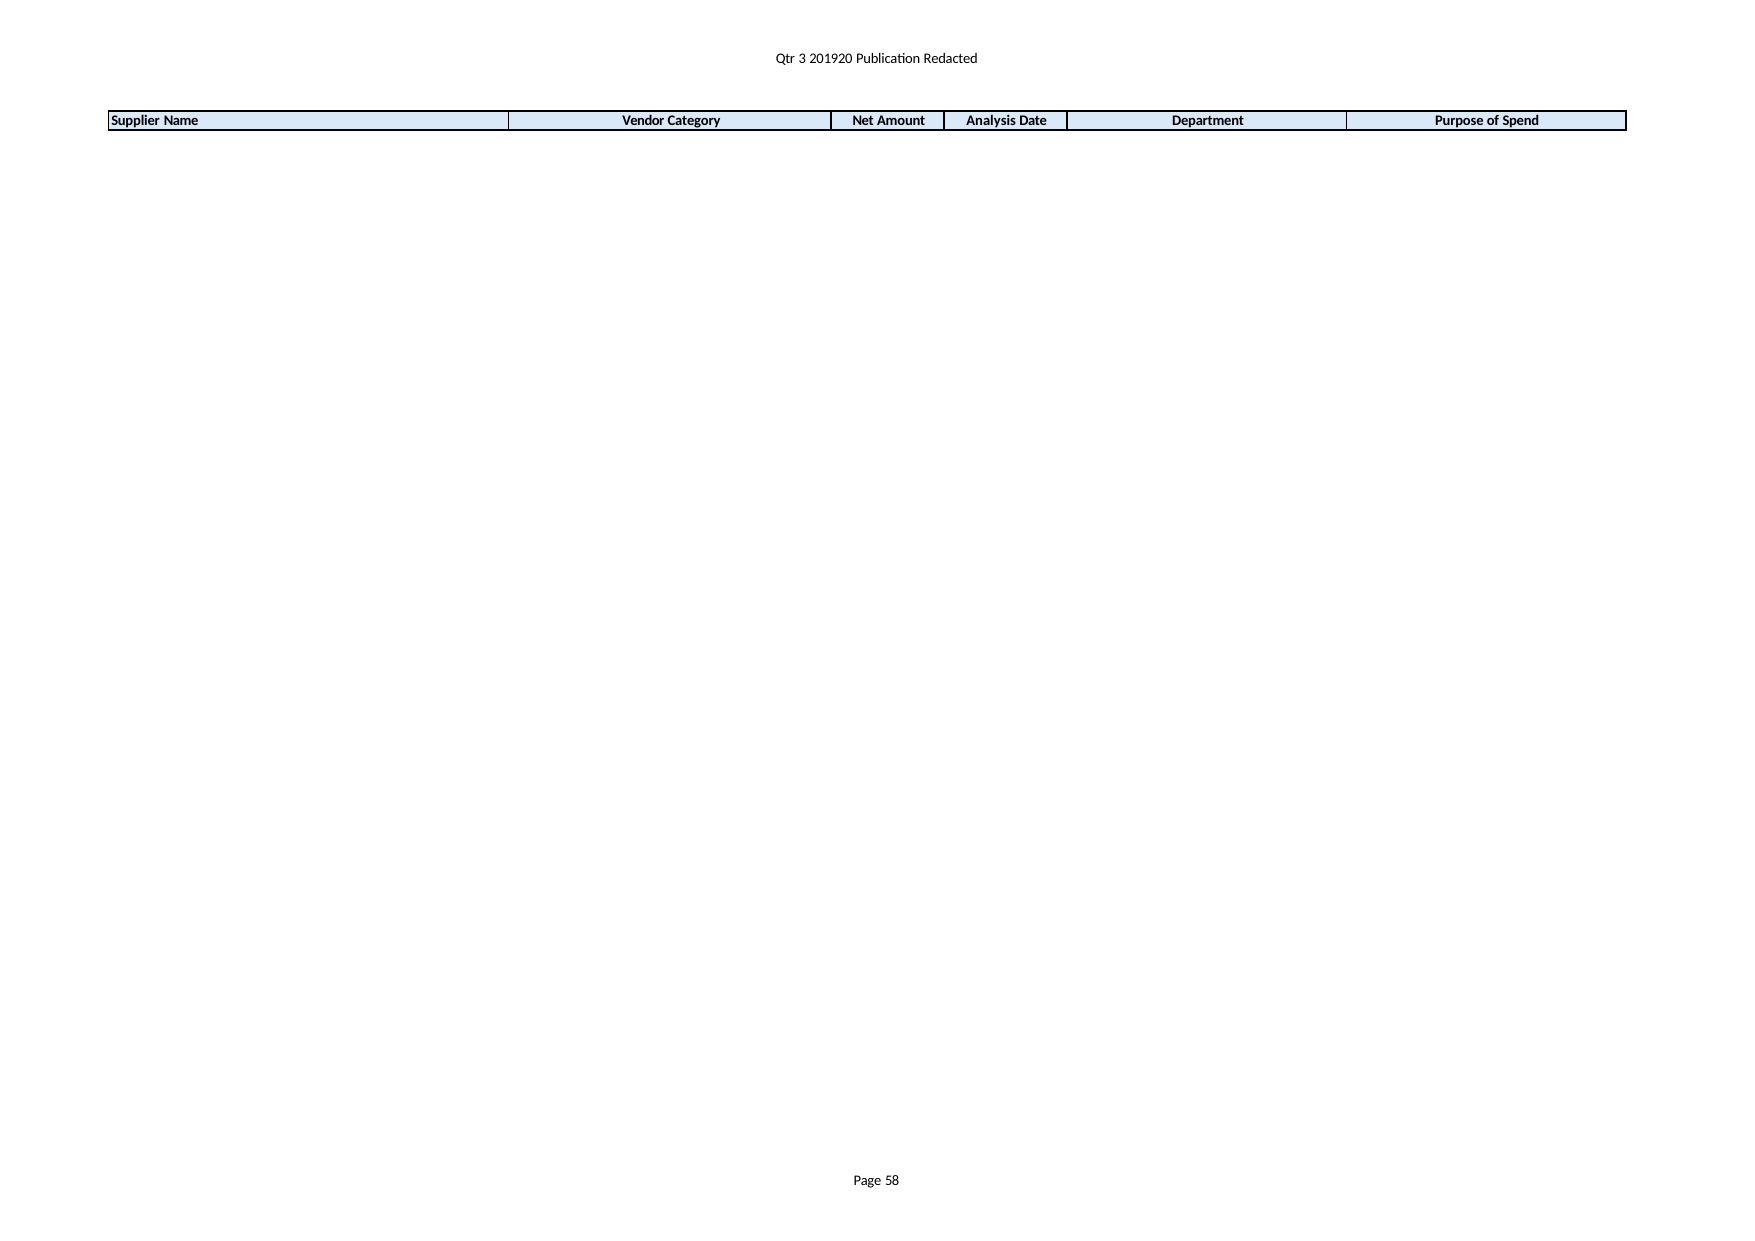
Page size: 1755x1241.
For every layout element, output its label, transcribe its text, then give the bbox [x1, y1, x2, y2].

table_header Analysis Date [945, 112, 1066, 129]
table_header Department [1068, 112, 1346, 129]
table_header Supplier Name [109, 112, 508, 129]
table_header Net Amount [832, 112, 943, 129]
table_header Purpose of Spend [1347, 112, 1625, 129]
table_header Vendor Category [509, 112, 830, 129]
